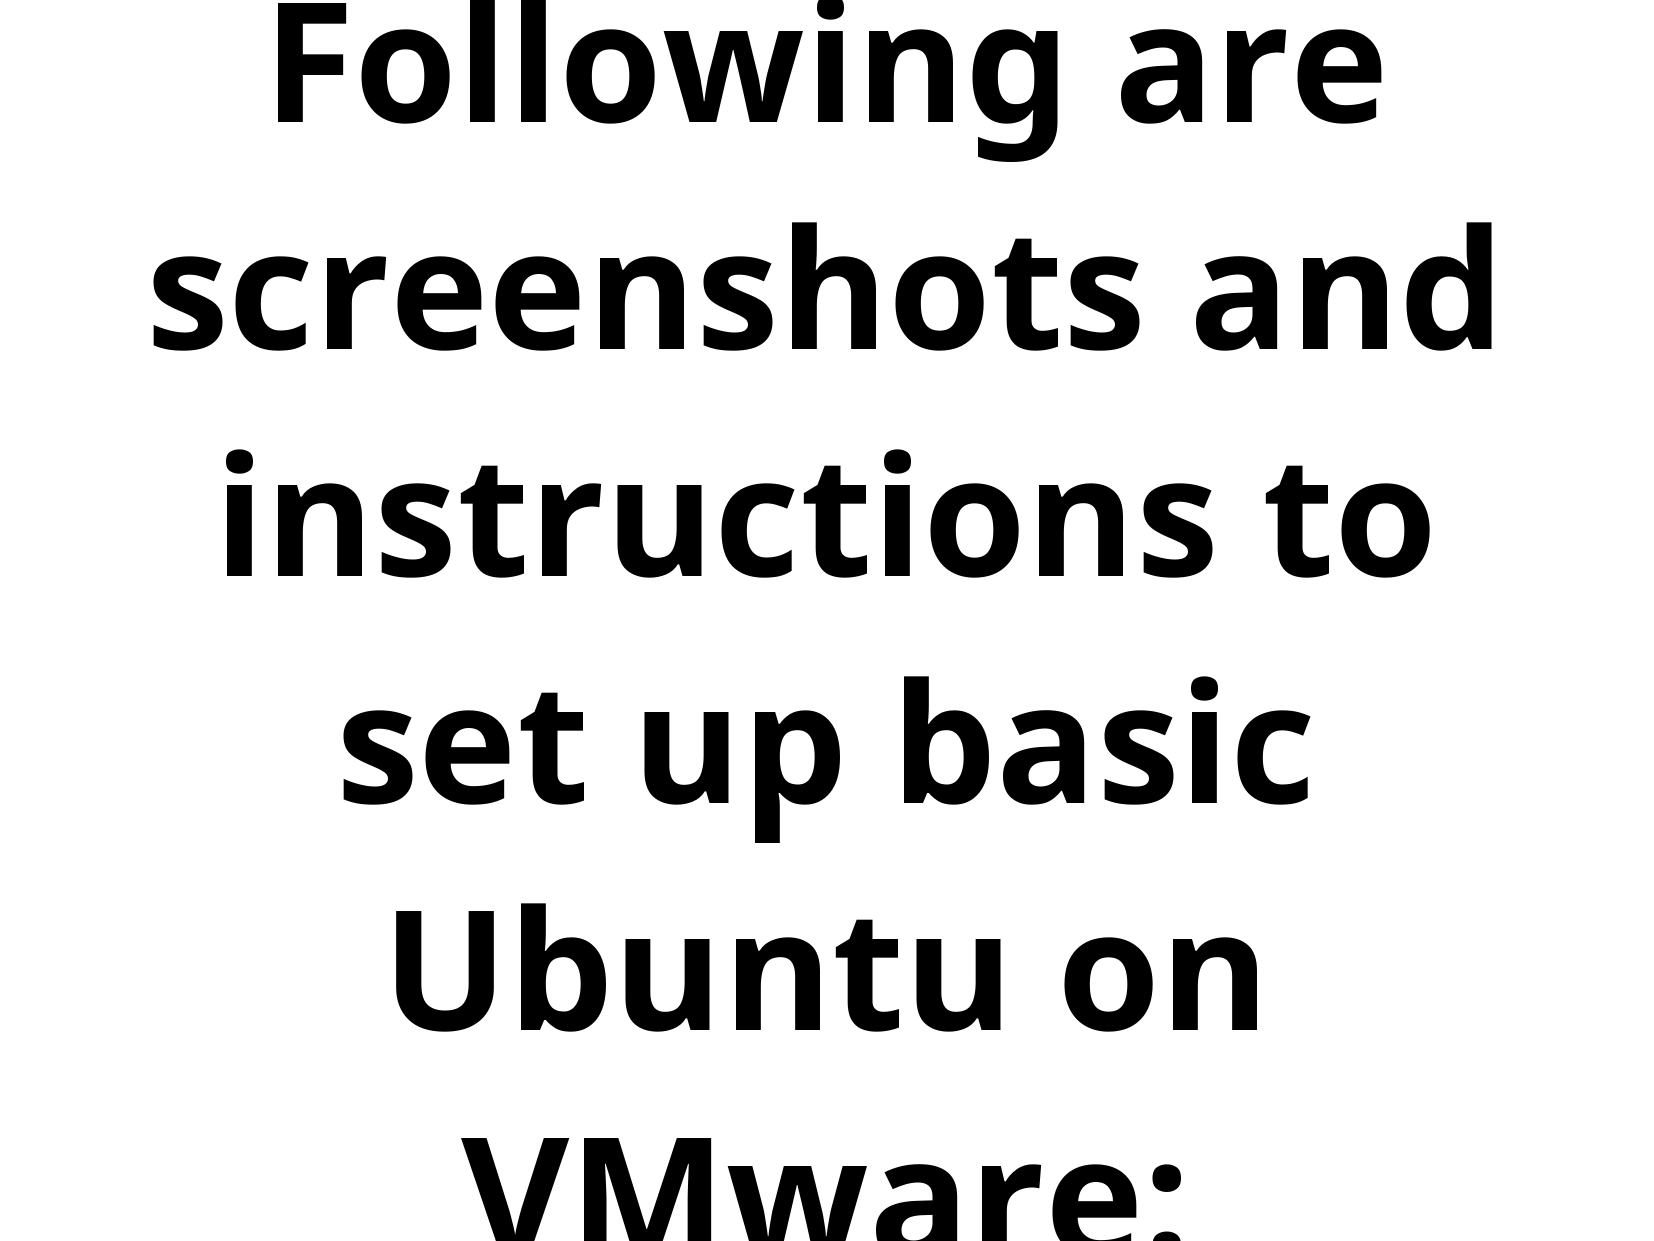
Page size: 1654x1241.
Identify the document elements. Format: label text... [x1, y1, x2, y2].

title Following are screenshots and instructions to set up basic Ubuntu on VMware: [82, 49, 1571, 1201]
